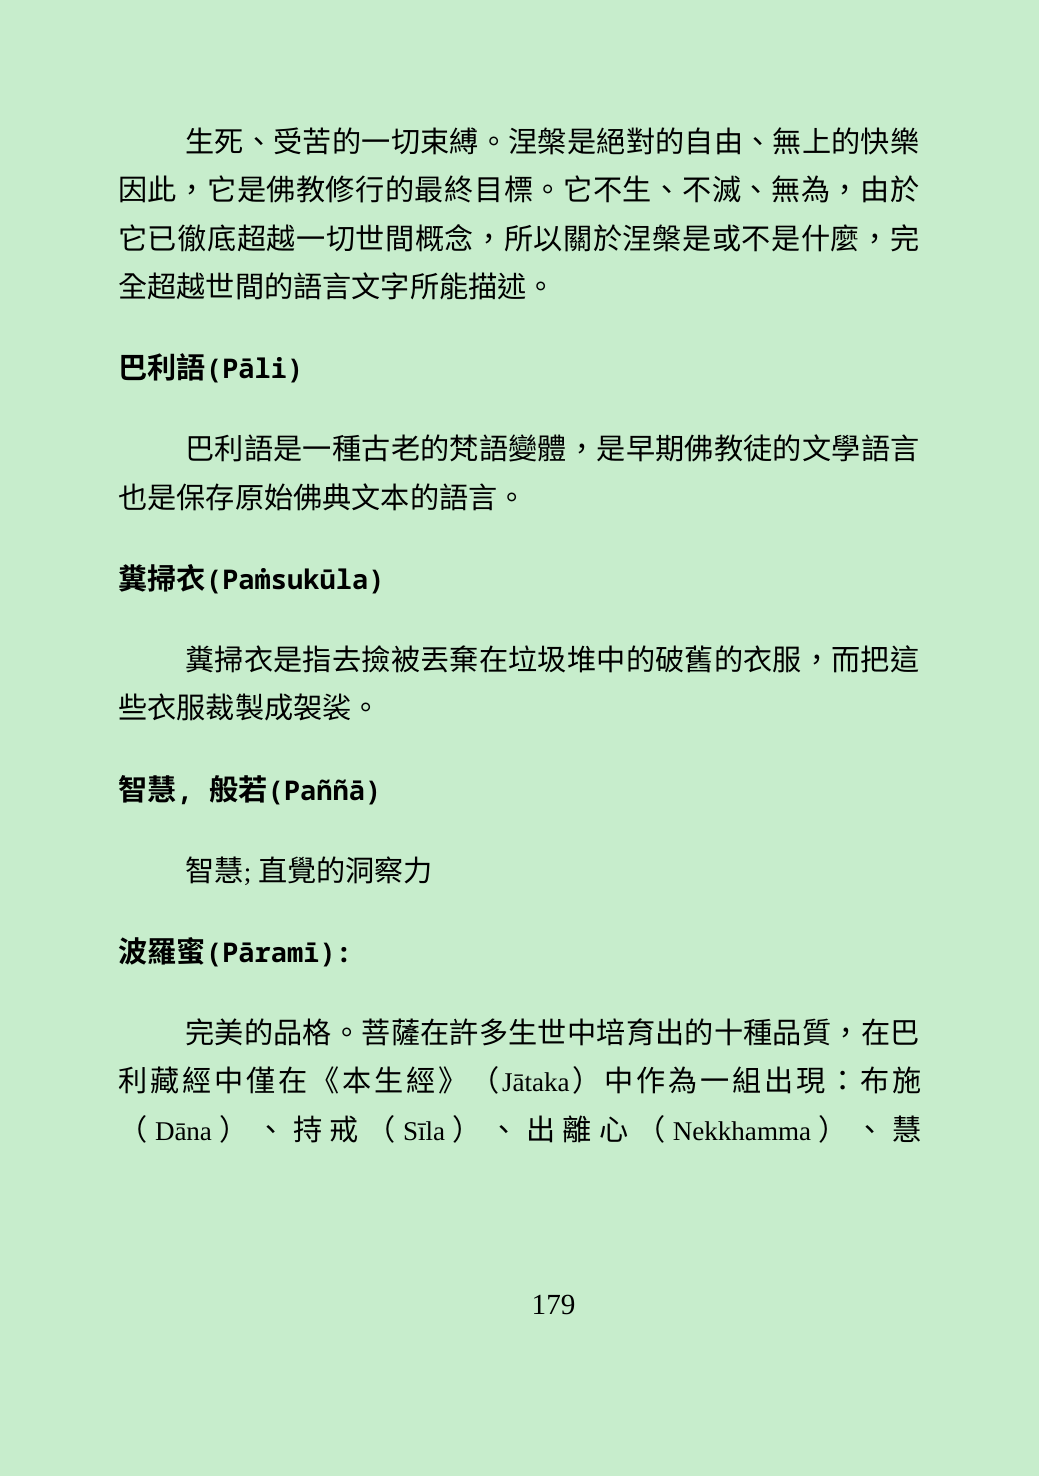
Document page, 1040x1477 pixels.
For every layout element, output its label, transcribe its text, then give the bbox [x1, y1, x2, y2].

text 智慧, 般若(Paññā) [118, 766, 921, 808]
text 糞掃衣是指去撿被丟棄在垃圾堆中的破舊的衣服，而把這些衣服裁製成袈裟。 [118, 636, 921, 727]
text 巴利語(Pāli) [118, 345, 921, 387]
text 糞掃衣(Paṁsukūla) [118, 555, 921, 598]
text 生死、受苦的一切束縛。涅槃是絕對的自由、無上的快樂。因此，它是佛教修行的最終目標。它不生、不滅、無為，由於它已徹底超越一切世間概念，所以關於涅槃是或不是什麼，完全超越世間的語言文字所能描述。 [118, 118, 921, 306]
text 完美的品格。菩薩在許多生世中培育出的十種品質，在巴利藏經中僅在《本生經》（Jātaka）中作為一組出現：布施（Dāna）、持戒（Sīla）、出離心（Nekkhamma）、慧 [118, 1009, 921, 1148]
text 巴利語是一種古老的梵語變體，是早期佛教徒的文學語言，也是保存原始佛典文本的語言。 [118, 426, 921, 517]
text 智慧; 直覺的洞察力 [118, 847, 921, 889]
text 波羅蜜(Pāramī): [118, 928, 921, 970]
